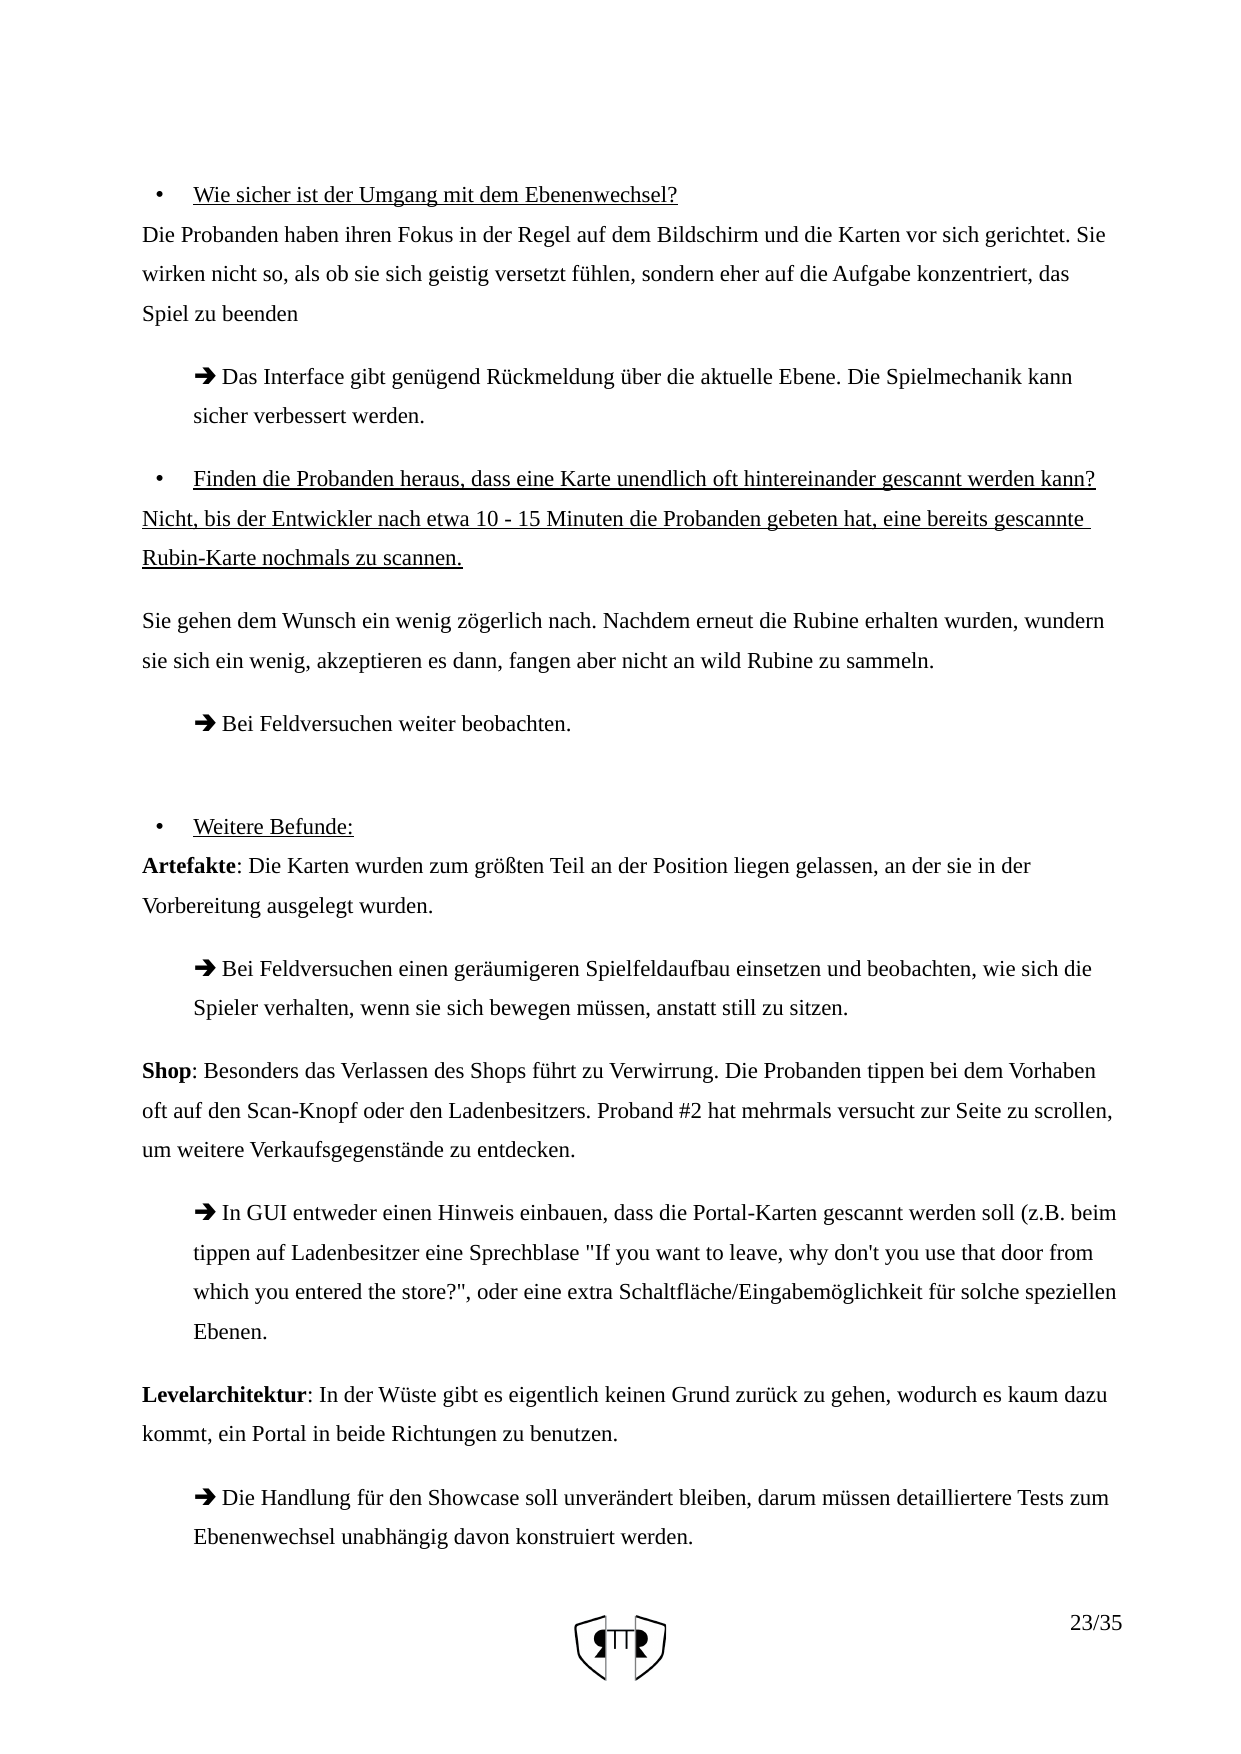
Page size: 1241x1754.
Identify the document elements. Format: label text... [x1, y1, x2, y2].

list Finden die Probanden heraus, dass eine Karte unendlich oft hintereinander gescannt werden kann? [156, 465, 1122, 492]
text  Bei Feldversuchen weiter beobachten. [193, 710, 1122, 736]
text  In GUI entweder einen Hinweis einbauen, dass die Portal-Karten gescannt werden soll (z.B. beim tippen auf Ladenbesitzer eine Sprechblase "If you want to leave, why don't you use that door from which you entered the store?", oder eine extra Schaltfläche/Eingabemöglichkeit für solche speziellen Ebenen. [193, 1199, 1122, 1344]
text Levelarchitektur: In der Wüste gibt es eigentlich keinen Grund zurück zu gehen, wodurch es kaum dazu kommt, ein Portal in beide Richtungen zu benutzen. [142, 1381, 1122, 1447]
text Die Probanden haben ihren Fokus in der Regel auf dem Bildschirm und die Karten vor sich gerichtet. Sie wirken nicht so, als ob sie sich geistig versetzt fühlen, sondern eher auf die Aufgabe konzentriert, das Spiel zu beenden [142, 221, 1122, 326]
text  Das Interface gibt genügend Rückmeldung über die aktuelle Ebene. Die Spielmechanik kann sicher verbessert werden. [193, 363, 1122, 429]
text Shop: Besonders das Verlassen des Shops führt zu Verwirrung. Die Probanden tippen bei dem Vorhaben oft auf den Scan-Knopf oder den Ladenbesitzers. Proband #2 hat mehrmals versucht zur Seite zu scrollen, um weitere Verkaufsgegenstände zu entdecken. [142, 1057, 1122, 1163]
text  Bei Feldversuchen einen geräumigeren Spielfeldaufbau einsetzen und beobachten, wie sich die Spieler verhalten, wenn sie sich bewegen müssen, anstatt still zu sitzen. [193, 955, 1122, 1021]
list Wie sicher ist der Umgang mit dem Ebenenwechsel? [156, 181, 1122, 208]
text Sie gehen dem Wunsch ein wenig zögerlich nach. Nachdem erneut die Rubine erhalten wurden, wundern sie sich ein wenig, akzeptieren es dann, fangen aber nicht an wild Rubine zu sammeln. [142, 607, 1122, 673]
text Artefakte: Die Karten wurden zum größten Teil an der Position liegen gelassen, an der sie in der Vorbereitung ausgelegt wurden. [142, 852, 1122, 918]
list Weitere Befunde: [156, 813, 1122, 839]
picture [574, 1615, 667, 1681]
text Nicht, bis der Entwickler nach etwa 10 - 15 Minuten die Probanden gebeten hat, eine bereits gescannte Rubin-Karte nochmals zu scannen. [142, 505, 1122, 571]
text  Die Handlung für den Showcase soll unverändert bleiben, darum müssen detailliertere Tests zum Ebenenwechsel unabhängig davon konstruiert werden. [193, 1484, 1122, 1549]
